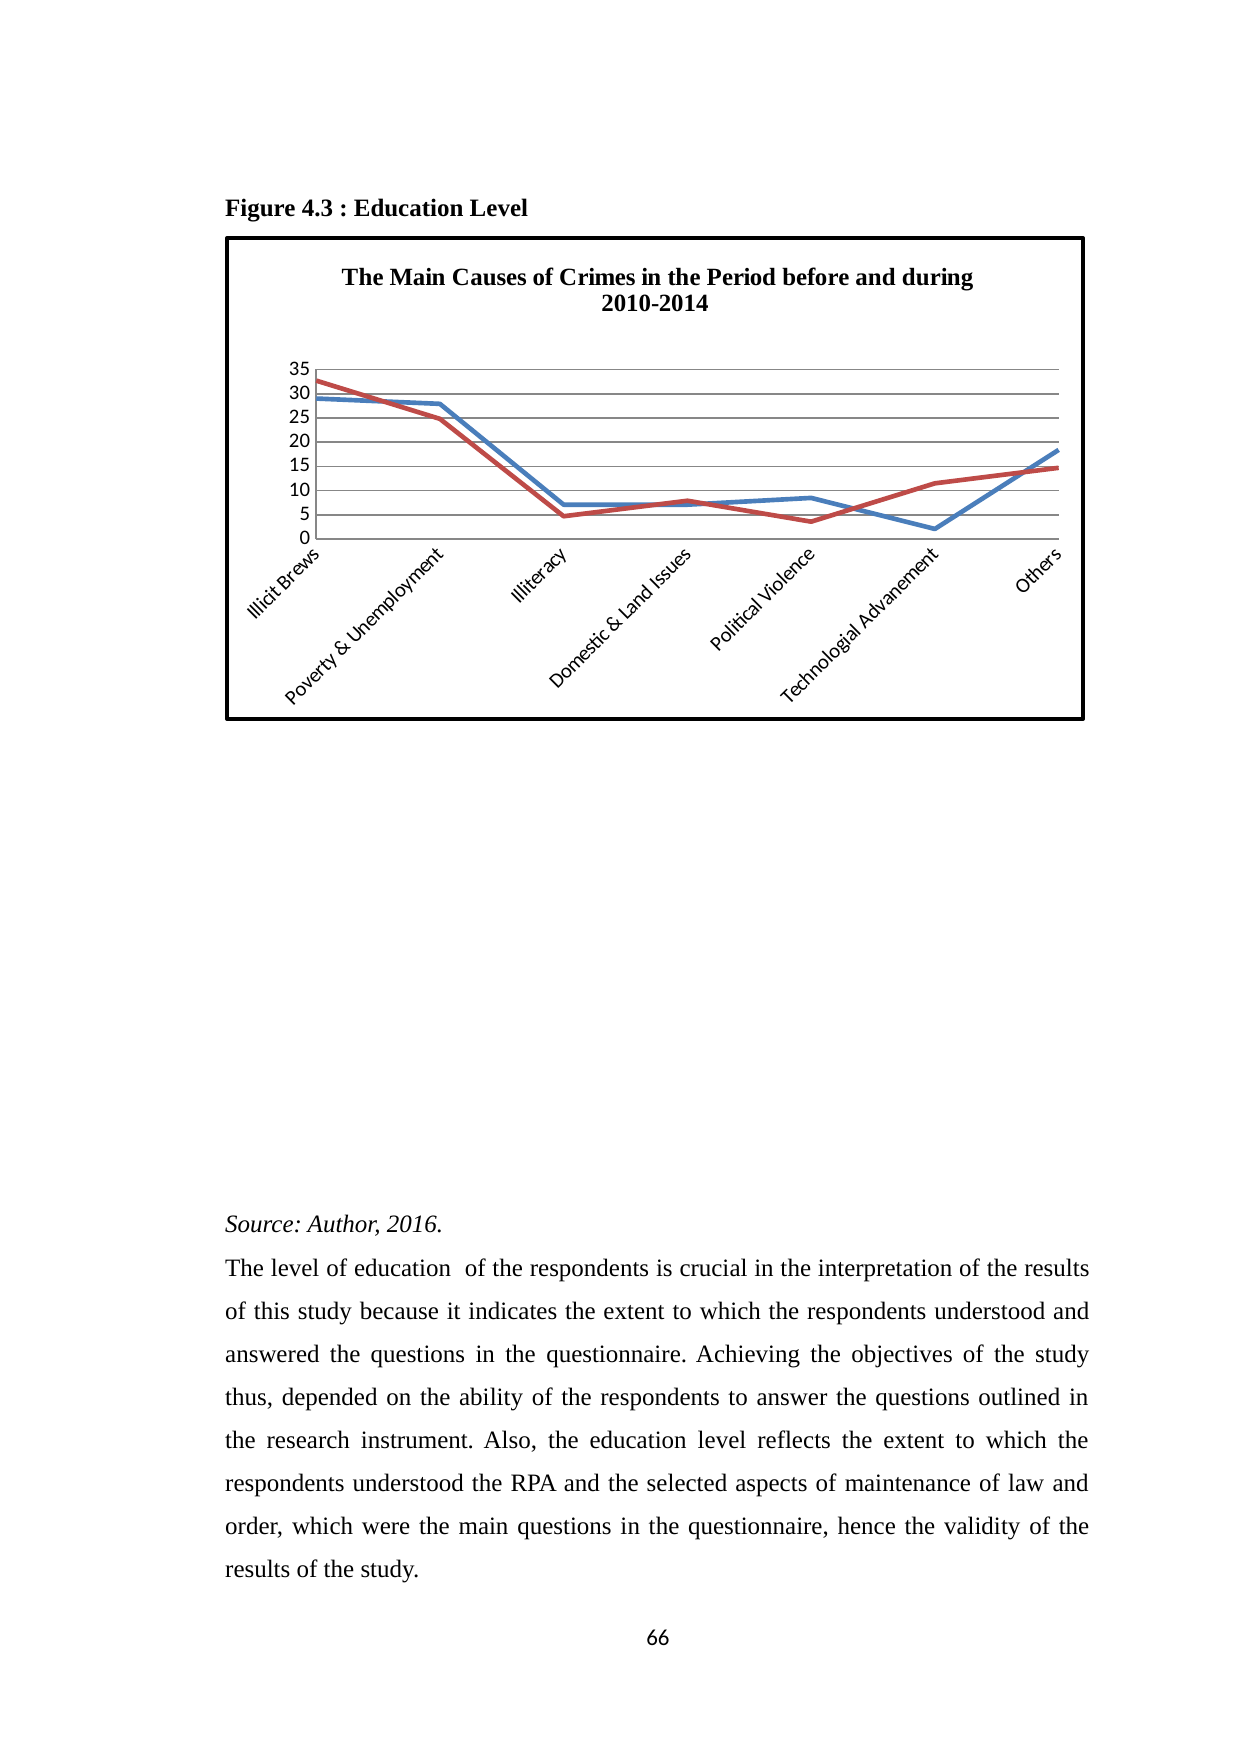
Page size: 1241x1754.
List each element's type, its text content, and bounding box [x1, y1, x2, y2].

subtitle Figure 4.3 : Education Level [225, 193, 1090, 222]
text The level of education of the respondents is crucial in the interpretation of the results of this study because it indicates the extent to which the respondents understood and answered the questions in the questionnaire. Achieving the objectives of the study thus, depended on the ability of the respondents to answer the questions outlined in the research instrument. Also, the education level reflects the extent to which the respondents understood the RPA and the selected aspects of maintenance of law and order, which were the main questions in the questionnaire, hence the validity of the results of the study. [225, 1253, 1090, 1583]
text Source: Author, 2016. [225, 1209, 1090, 1238]
